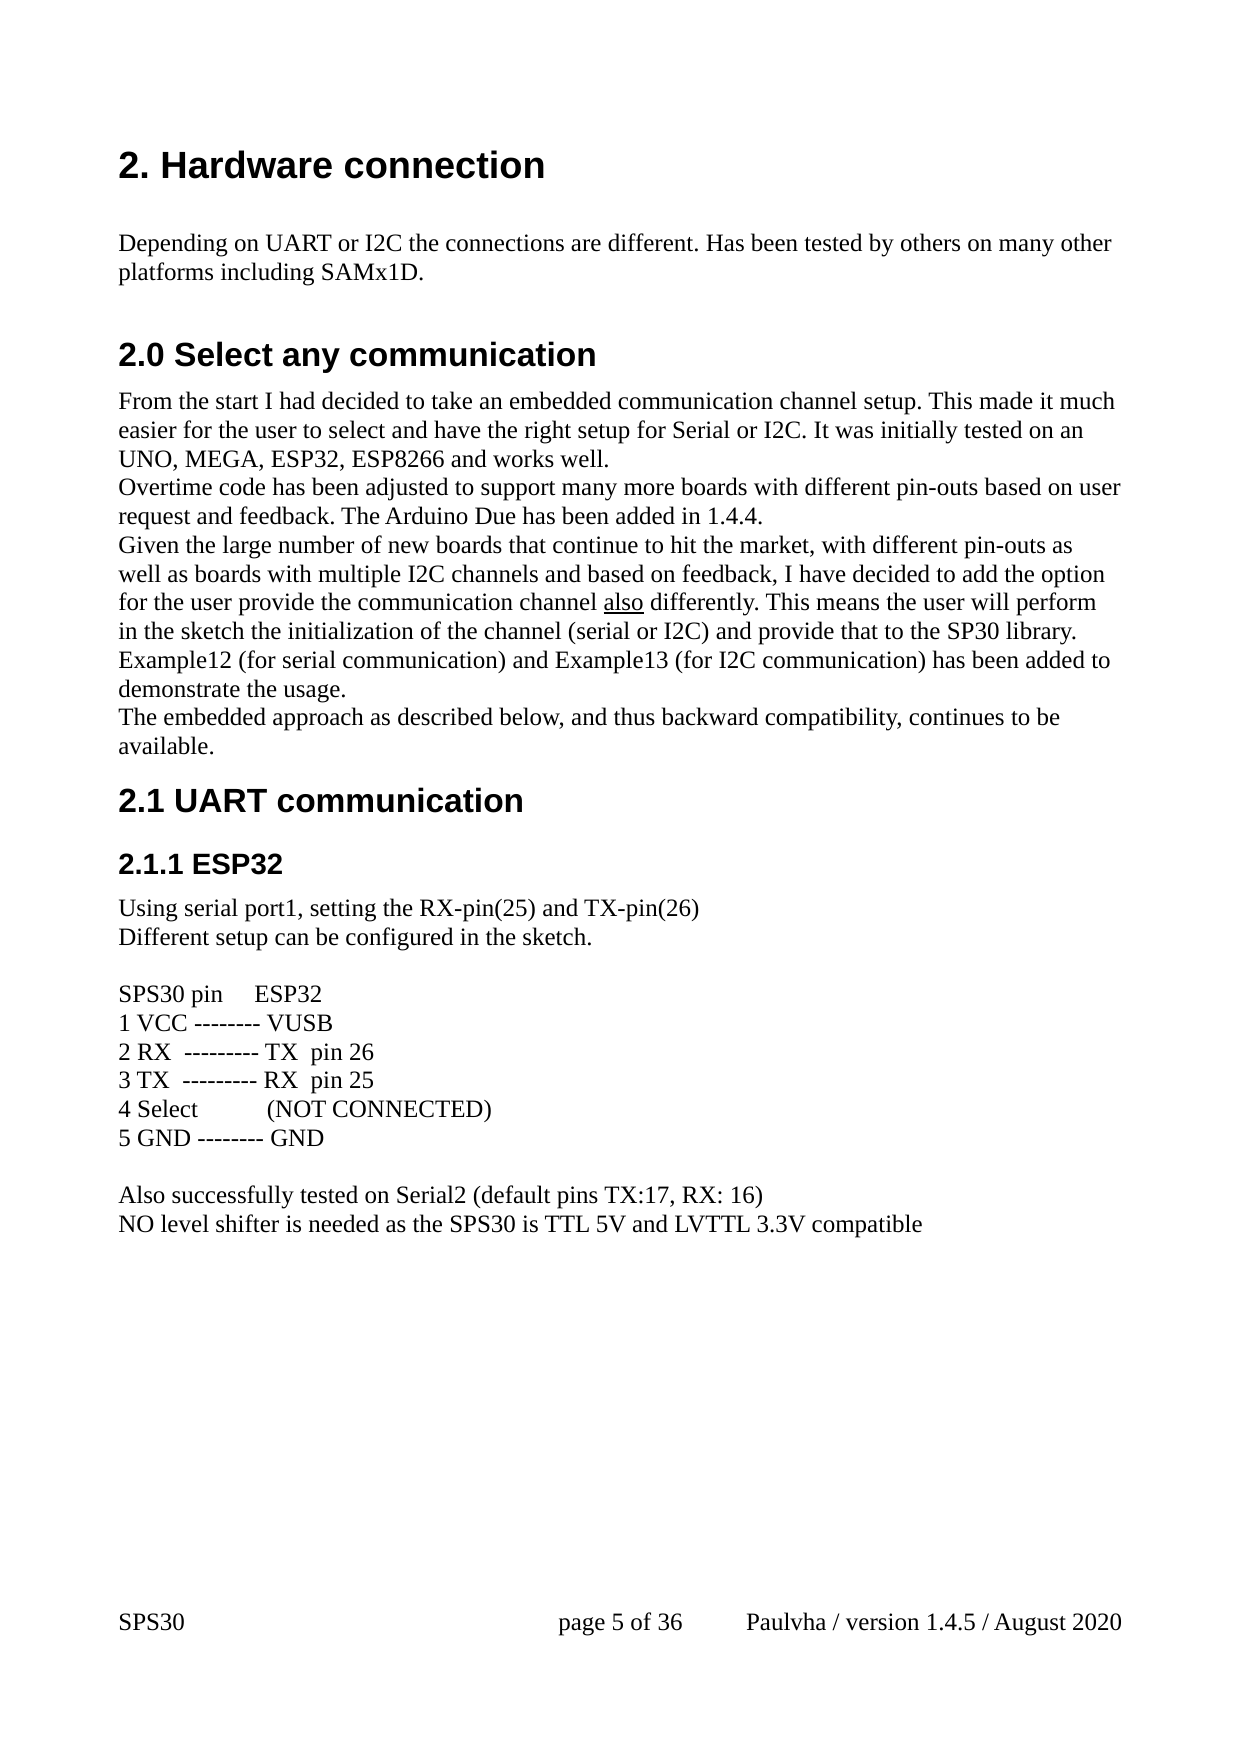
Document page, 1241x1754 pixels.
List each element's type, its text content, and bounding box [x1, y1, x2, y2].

subtitle 2. Hardware connection [118, 143, 1122, 187]
text Different setup can be configured in the sketch. [118, 922, 1122, 950]
text Also successfully tested on Serial2 (default pins TX:17, RX: 16) [118, 1180, 1122, 1209]
subtitle 2.1.1 ESP32 [118, 847, 1122, 880]
text SPS30 pin ESP32 [118, 979, 1122, 1008]
subtitle 2.0 Select any communication [118, 335, 1122, 374]
text Depending on UART or I2C the connections are different. Has been tested by others on many other platforms including SAMx1D. [118, 228, 1122, 286]
text The embedded approach as described below, and thus backward compatibility, continues to be available. [118, 702, 1122, 760]
text From the start I had decided to take an embedded communication channel setup. This made it much easier for the user to select and have the right setup for Serial or I2C. It was initially tested on an UNO, MEGA, ESP32, ESP8266 and works well. [118, 386, 1122, 472]
text 2 RX --------- TX pin 26 [118, 1037, 1122, 1065]
text NO level shifter is needed as the SPS30 is TTL 5V and LVTTL 3.3V compatible [118, 1209, 1122, 1238]
text Using serial port1, setting the RX-pin(25) and TX-pin(26) [118, 893, 1122, 922]
text Given the large number of new boards that continue to hit the market, with different pin-outs as well as boards with multiple I2C channels and based on feedback, I have decided to add the option for the user provide the communication channel also differently. This means the user will perform in the sketch the initialization of the channel (serial or I2C) and provide that to the SP30 library. Example12 (for serial communication) and Example13 (for I2C communication) has been added to demonstrate the usage. [118, 530, 1122, 702]
text 1 VCC -------- VUSB [118, 1008, 1122, 1037]
subtitle 2.1 UART communication [118, 781, 1122, 819]
text 4 Select (NOT CONNECTED) [118, 1094, 1122, 1123]
text Overtime code has been adjusted to support many more boards with different pin-outs based on user request and feedback. The Arduino Due has been added in 1.4.4. [118, 472, 1122, 530]
text 5 GND -------- GND [118, 1123, 1122, 1152]
text 3 TX --------- RX pin 25 [118, 1065, 1122, 1094]
